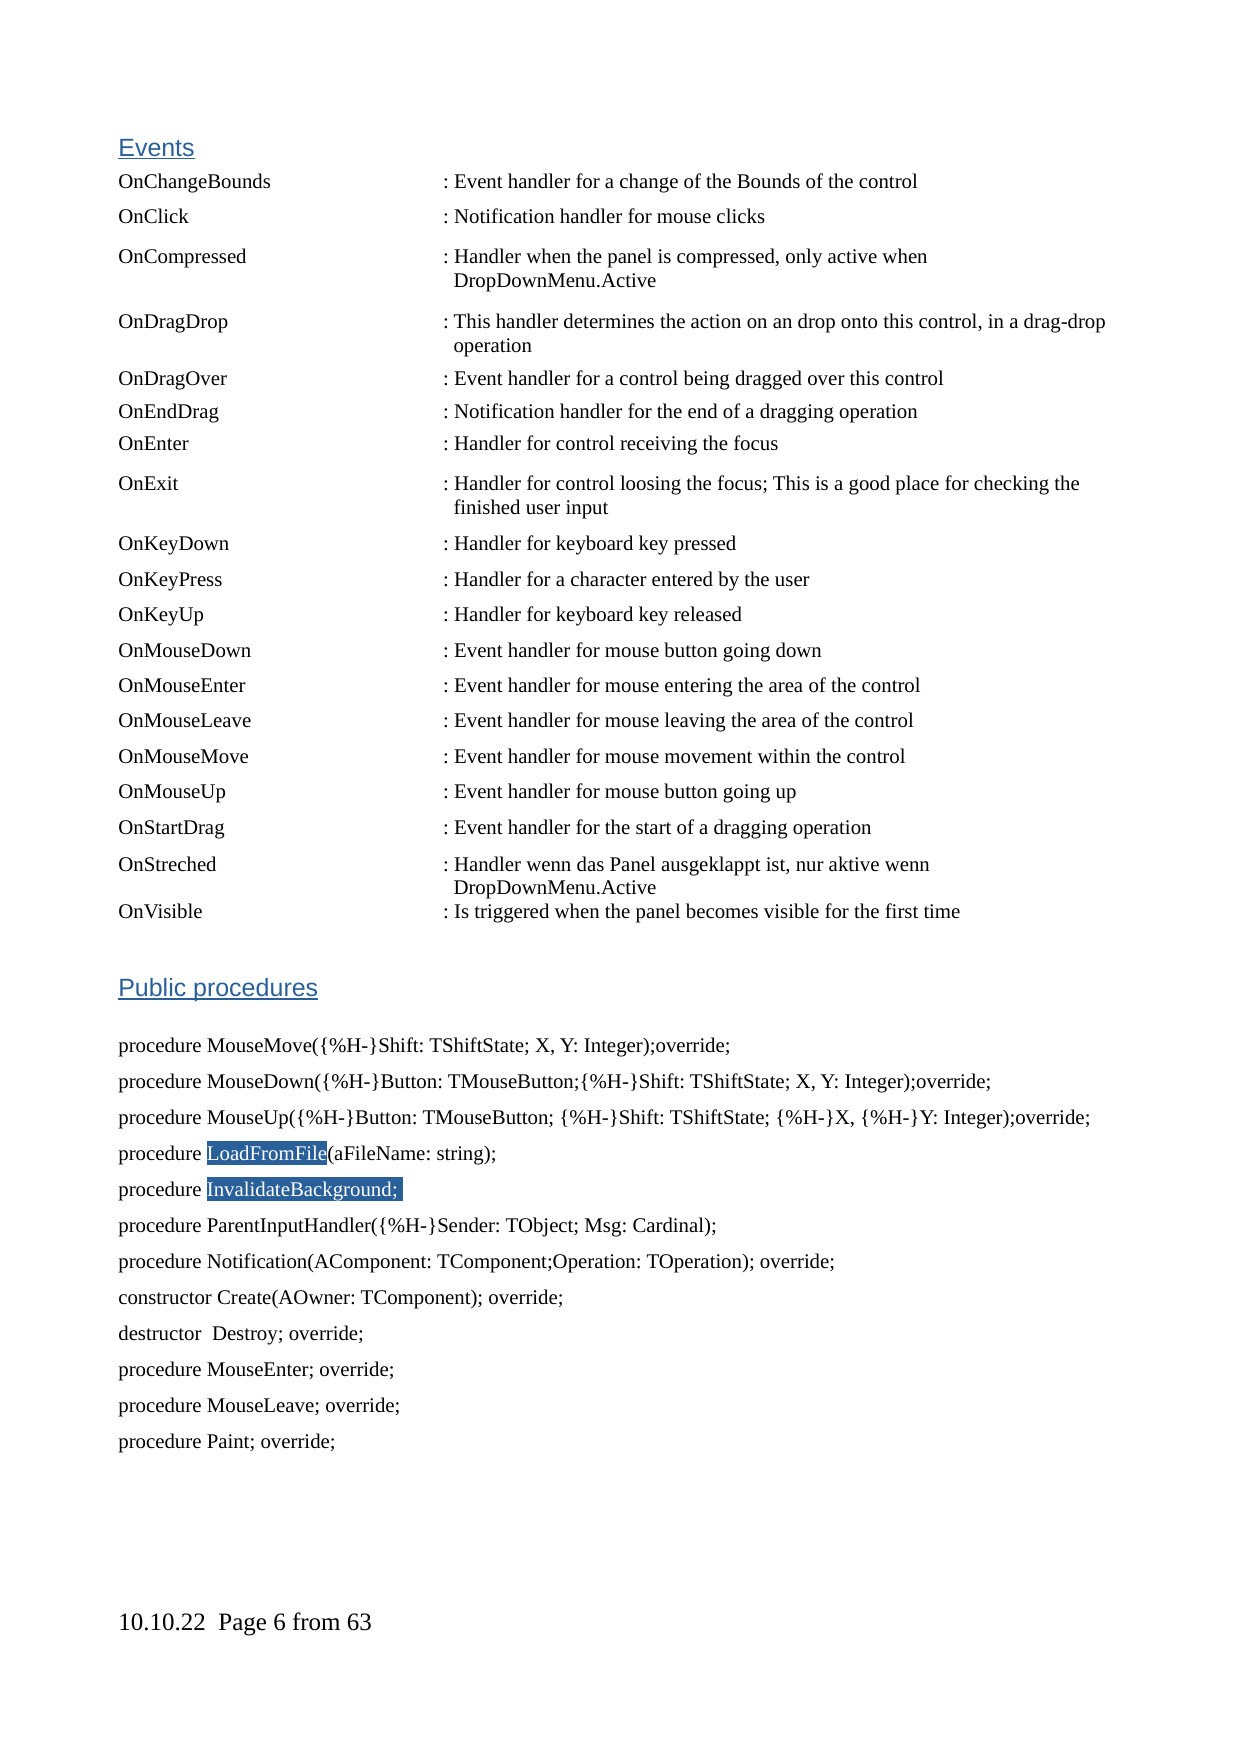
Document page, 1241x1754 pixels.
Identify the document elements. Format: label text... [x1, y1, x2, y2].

text procedure ParentInputHandler({%H-}Sender: TObject; Msg: Cardinal); [118, 1213, 1122, 1237]
text OnKeyDown : Handler for keyboard key pressed [118, 537, 1122, 554]
text procedure MouseUp({%H-}Button: TMouseButton; {%H-}Shift: TShiftState; {%H-}X, {%H-}Y: Integer);override; [118, 1105, 1122, 1129]
text OnVisible : Is triggered when the panel becomes visible for the first time [118, 899, 1122, 923]
text OnMouseMove : Event handler for mouse movement within the control [118, 749, 1122, 767]
subtitle Events [118, 133, 1122, 161]
text OnEndDrag : Notification handler for the end of a dragging operation [118, 404, 1122, 422]
text procedure LoadFromFile(aFileName: string); [118, 1141, 1122, 1165]
text OnMouseEnter : Event handler for mouse entering the area of the control [118, 678, 1122, 696]
text OnClick : Notification handler for mouse clicks [118, 209, 1122, 227]
text destructor Destroy; override; [118, 1321, 1122, 1345]
text procedure Paint; override; [118, 1429, 1122, 1453]
text OnDragDrop : This handler determines the action on an drop onto this control, in a drag-drop operation [118, 310, 1122, 357]
text procedure InvalidateBackground; [118, 1177, 1122, 1201]
text OnEnter : Handler for control receiving the focus [118, 436, 1122, 454]
text OnMouseLeave : Event handler for mouse leaving the area of the control [118, 714, 1122, 731]
text OnMouseDown : Event handler for mouse button going down [118, 643, 1122, 661]
text procedure MouseEnter; override; [118, 1357, 1122, 1381]
text procedure MouseLeave; override; [118, 1393, 1122, 1417]
text procedure MouseDown({%H-}Button: TMouseButton;{%H-}Shift: TShiftState; X, Y: Integer);override; [118, 1069, 1122, 1093]
text OnDragOver : Event handler for a control being dragged over this control [118, 372, 1122, 389]
text OnCompressed : Handler when the panel is compressed, only active when DropDownMenu.Active [118, 245, 1122, 292]
text OnStartDrag : Event handler for the start of a dragging operation [118, 820, 1122, 838]
text constructor Create(AOwner: TComponent); override; [118, 1285, 1122, 1309]
subtitle Public procedures [118, 973, 1122, 1003]
text OnMouseUp : Event handler for mouse button going up [118, 784, 1122, 802]
text OnKeyUp : Handler for keyboard key released [118, 607, 1122, 625]
text OnChangeBounds : Event handler for a change of the Bounds of the control [118, 174, 1122, 192]
text procedure Notification(AComponent: TComponent;Operation: TOperation); override; [118, 1249, 1122, 1273]
text OnStreched : Handler wenn das Panel ausgeklappt ist, nur aktive wenn DropDownMenu.Active [118, 852, 1122, 899]
text procedure MouseMove({%H-}Shift: TShiftState; X, Y: Integer);override; [118, 1033, 1122, 1057]
text OnExit : Handler for control loosing the focus; This is a good place for checking the finished user input [118, 472, 1122, 519]
text OnKeyPress : Handler for a character entered by the user [118, 572, 1122, 590]
